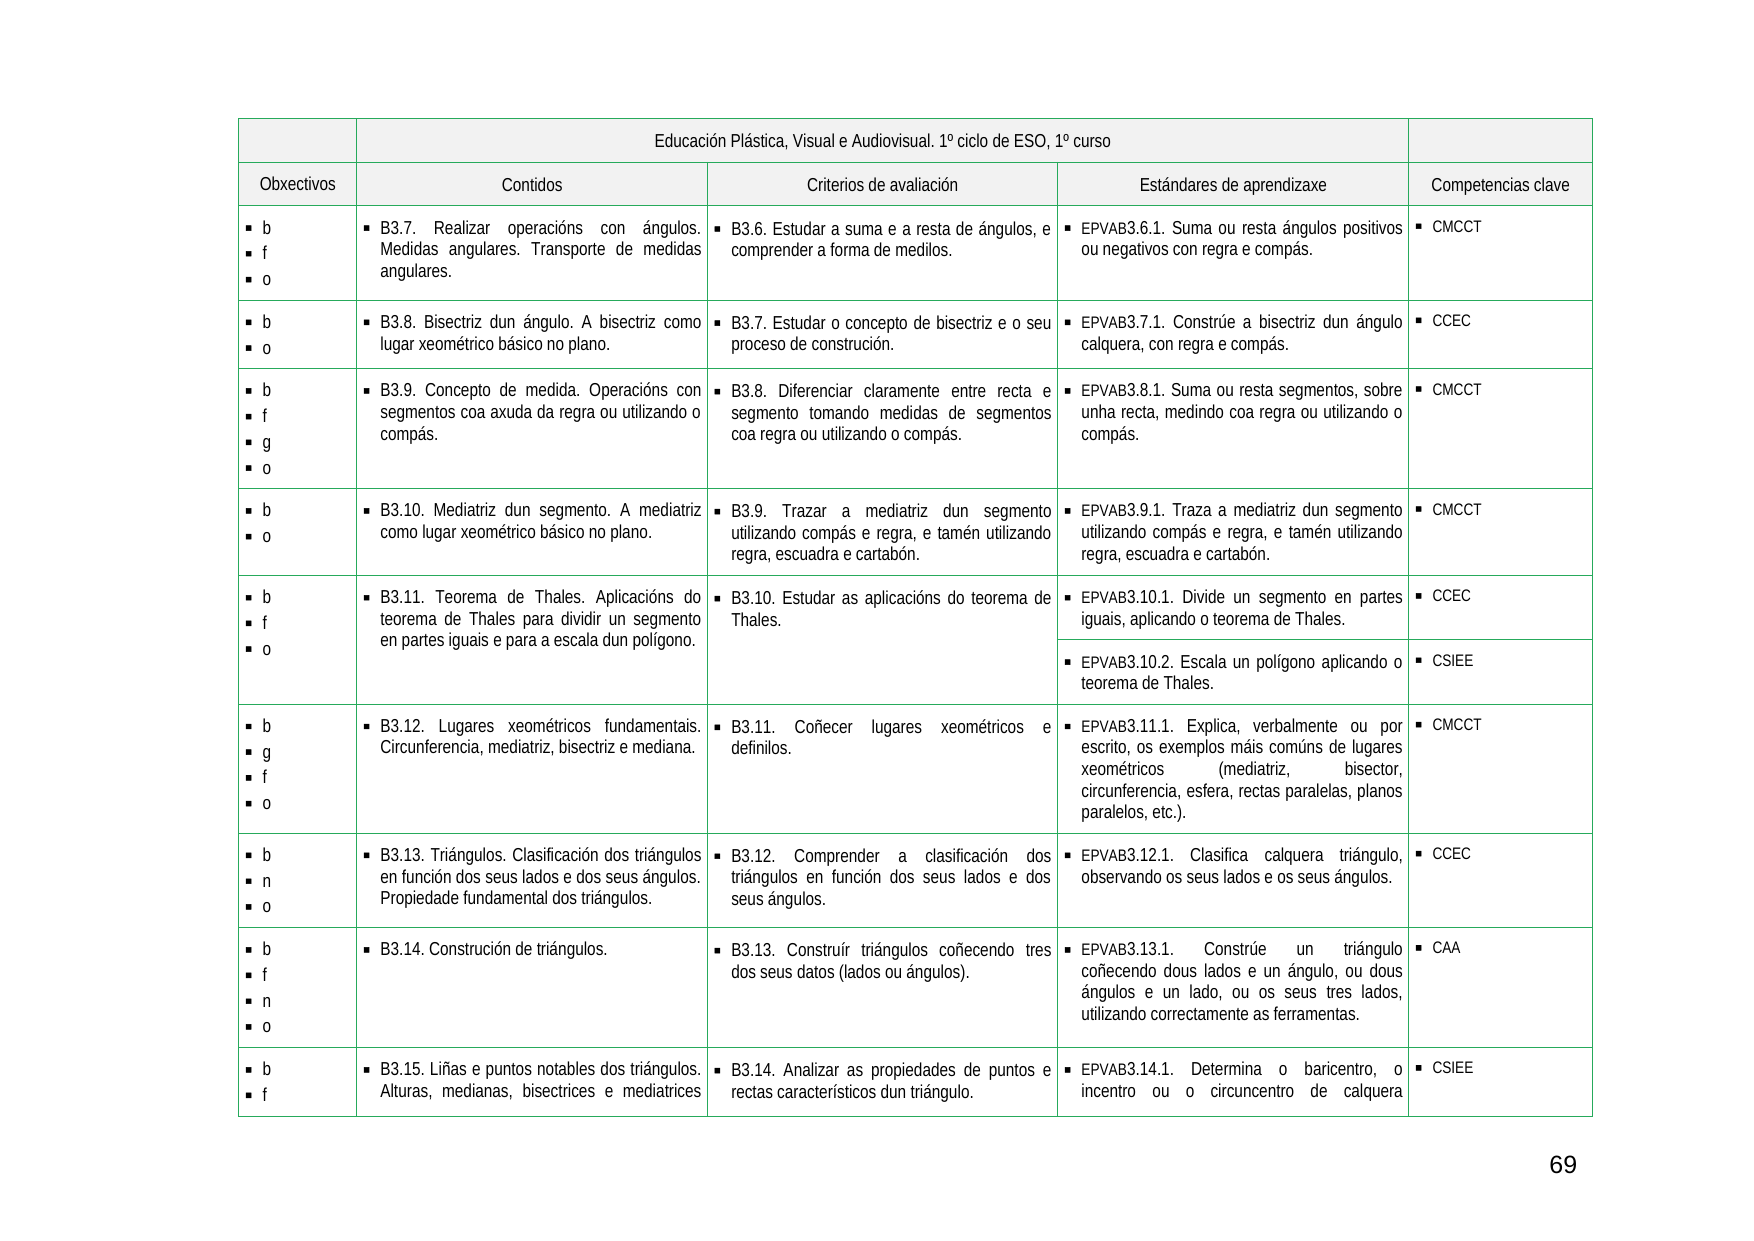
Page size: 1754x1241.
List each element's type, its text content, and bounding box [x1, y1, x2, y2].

table_cell Obxectivos [239, 163, 356, 205]
table_cell b f g o [239, 369, 356, 488]
table_cell B3.12. Comprender a clasificación dos triángulos en función dos seus lados e dos seus ángulos. [708, 834, 1057, 927]
table_cell B3.7. Estudar o concepto de bisectriz e o seu proceso de construción. [708, 301, 1057, 368]
table_cell B3.7. Realizar operacións con ángulos. Medidas angulares. Transporte de medidas angulares. [357, 206, 707, 300]
table_cell EPVAB3.10.2. Escala un polígono aplicando o teorema de Thales. [1058, 640, 1408, 704]
table_cell B3.9. Trazar a mediatriz dun segmento utilizando compás e regra, e tamén utilizando regra, escuadra e cartabón. [708, 489, 1057, 575]
table_cell B3.8. Bisectriz dun ángulo. A bisectriz como lugar xeométrico básico no plano. [357, 301, 707, 368]
table_header [239, 119, 356, 162]
table_cell CSIEE [1409, 640, 1592, 704]
table_cell b o [239, 489, 356, 575]
table_cell b n o [239, 834, 356, 927]
table_cell b f [239, 1048, 356, 1116]
table_cell B3.9. Concepto de medida. Operacións con segmentos coa axuda da regra ou utilizando o compás. [357, 369, 707, 488]
table_cell Competencias clave [1409, 163, 1592, 205]
table_cell EPVAB3.14.1. Determina o baricentro, o incentro ou o circuncentro de calquera [1058, 1048, 1408, 1116]
table_cell B3.12. Lugares xeométricos fundamentais. Circunferencia, mediatriz, bisectriz e mediana. [357, 705, 707, 833]
table_cell CMCCT [1409, 206, 1592, 300]
table_cell CCEC [1409, 834, 1592, 927]
table_cell B3.15. Liñas e puntos notables dos triángulos. Alturas, medianas, bisectrices e mediatrices [357, 1048, 707, 1116]
table_cell EPVAB3.6.1. Suma ou resta ángulos positivos ou negativos con regra e compás. [1058, 206, 1408, 300]
table_cell B3.10. Estudar as aplicacións do teorema de Thales. [708, 576, 1057, 704]
table_header [1409, 119, 1592, 162]
table_cell EPVAB3.9.1. Traza a mediatriz dun segmento utilizando compás e regra, e tamén utilizando regra, escuadra e cartabón. [1058, 489, 1408, 575]
table_cell EPVAB3.11.1. Explica, verbalmente ou por escrito, os exemplos máis comúns de lugares xeométricos (mediatriz, bisector, circunferencia, esfera, rectas paralelas, planos paralelos, etc.). [1058, 705, 1408, 833]
table_cell B3.11. Coñecer lugares xeométricos e definilos. [708, 705, 1057, 833]
table_cell B3.6. Estudar a suma e a resta de ángulos, e comprender a forma de medilos. [708, 206, 1057, 300]
table_cell CMCCT [1409, 369, 1592, 488]
table_cell EPVAB3.10.1. Divide un segmento en partes iguais, aplicando o teorema de Thales. [1058, 576, 1408, 639]
table_cell CMCCT [1409, 705, 1592, 833]
table_cell CCEC [1409, 301, 1592, 368]
table_cell EPVAB3.7.1. Constrúe a bisectriz dun ángulo calquera, con regra e compás. [1058, 301, 1408, 368]
table_cell CAA [1409, 928, 1592, 1047]
table_cell b f o [239, 206, 356, 300]
table_cell b o [239, 301, 356, 368]
table_cell b f n o [239, 928, 356, 1047]
table_cell b g f o [239, 705, 356, 833]
table_cell Estándares de aprendizaxe [1058, 163, 1408, 205]
table_cell B3.8. Diferenciar claramente entre recta e segmento tomando medidas de segmentos coa regra ou utilizando o compás. [708, 369, 1057, 488]
table_cell B3.14. Analizar as propiedades de puntos e rectas característicos dun triángulo. [708, 1048, 1057, 1116]
table_cell B3.10. Mediatriz dun segmento. A mediatriz como lugar xeométrico básico no plano. [357, 489, 707, 575]
table_cell B3.14. Construción de triángulos. [357, 928, 707, 1047]
table_cell EPVAB3.8.1. Suma ou resta segmentos, sobre unha recta, medindo coa regra ou utilizando o compás. [1058, 369, 1408, 488]
table_header Educación Plástica, Visual e Audiovisual. 1º ciclo de ESO, 1º curso [357, 119, 1408, 162]
table_cell CSIEE [1409, 1048, 1592, 1116]
table_cell B3.11. Teorema de Thales. Aplicacións do teorema de Thales para dividir un segmento en partes iguais e para a escala dun polígono. [357, 576, 707, 704]
table_cell CMCCT [1409, 489, 1592, 575]
table_cell B3.13. Triángulos. Clasificación dos triángulos en función dos seus lados e dos seus ángulos. Propiedade fundamental dos triángulos. [357, 834, 707, 927]
table_cell EPVAB3.12.1. Clasifica calquera triángulo, observando os seus lados e os seus ángulos. [1058, 834, 1408, 927]
table_cell Contidos [357, 163, 707, 205]
table_cell b f o [239, 576, 356, 704]
table_cell CCEC [1409, 576, 1592, 639]
table_cell EPVAB3.13.1. Constrúe un triángulo coñecendo dous lados e un ángulo, ou dous ángulos e un lado, ou os seus tres lados, utilizando correctamente as ferramentas. [1058, 928, 1408, 1047]
table_cell B3.13. Construír triángulos coñecendo tres dos seus datos (lados ou ángulos). [708, 928, 1057, 1047]
table_cell Criterios de avaliación [708, 163, 1057, 205]
